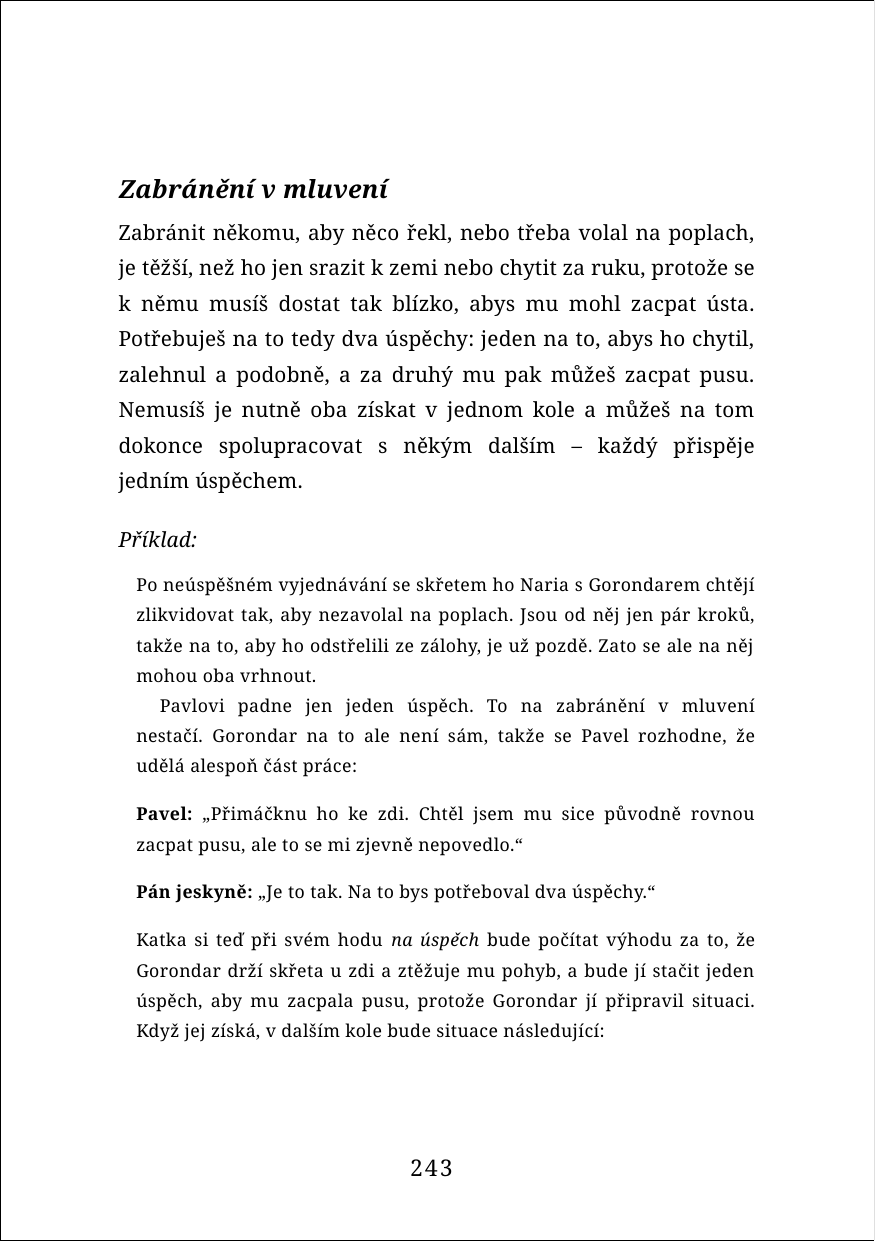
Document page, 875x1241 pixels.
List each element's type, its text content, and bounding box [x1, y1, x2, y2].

text Příklad: [118, 525, 756, 554]
text Katka si teď při svém hodu na úspěch bude počítat výhodu za to, že Gorondar drží skřeta u zdi a ztěžuje mu pohyb, a bude jí stačit jeden úspěch, aby mu zacpala pusu, protože Gorondar jí připravil situaci. Když jej získá, v dalším kole bude situace následující: [136, 928, 756, 1043]
text Pavel: „Přimáčknu ho ke zdi. Chtěl jsem mu sice původně rovnou zacpat pusu, ale to se mi zjevně nepovedlo.“ [136, 802, 756, 856]
text Po neúspěšném vyjednávání se skřetem ho Naria s Gorondarem chtějí zlikvidovat tak, aby nezavolal na poplach. Jsou od něj jen pár kroků, takže na to, aby ho odstřelili ze zálohy, je už pozdě. Zato se ale na něj mohou oba vrhnout. Pavlovi padne jen jeden úspěch. To na zabránění v mluvení nestačí. Gorondar na to ale není sám, takže se Pavel rozhodne, že udělá alespoň část práce: [136, 573, 756, 778]
text Zabránit někomu, aby něco řekl, nebo třeba volal na poplach, je těžší, než ho jen srazit k zemi nebo chytit za ruku, protože se k němu musíš dostat tak blízko, abys mu mohl zacpat ústa. Potřebuješ na to tedy dva úspěchy: jeden na to, abys ho chytil, zalehnul a podobně, a za druhý mu pak můžeš zacpat pusu. Nemusíš je nutně oba získat v jednom kole a můžeš na tom dokonce spolupracovat s někým dalším – každý přispěje jedním úspěchem. [118, 218, 756, 495]
subtitle Zabránění v mluvení [118, 172, 756, 206]
text Pán jeskyně: „Je to tak. Na to bys potřeboval dva úspěchy.“ [136, 880, 756, 904]
